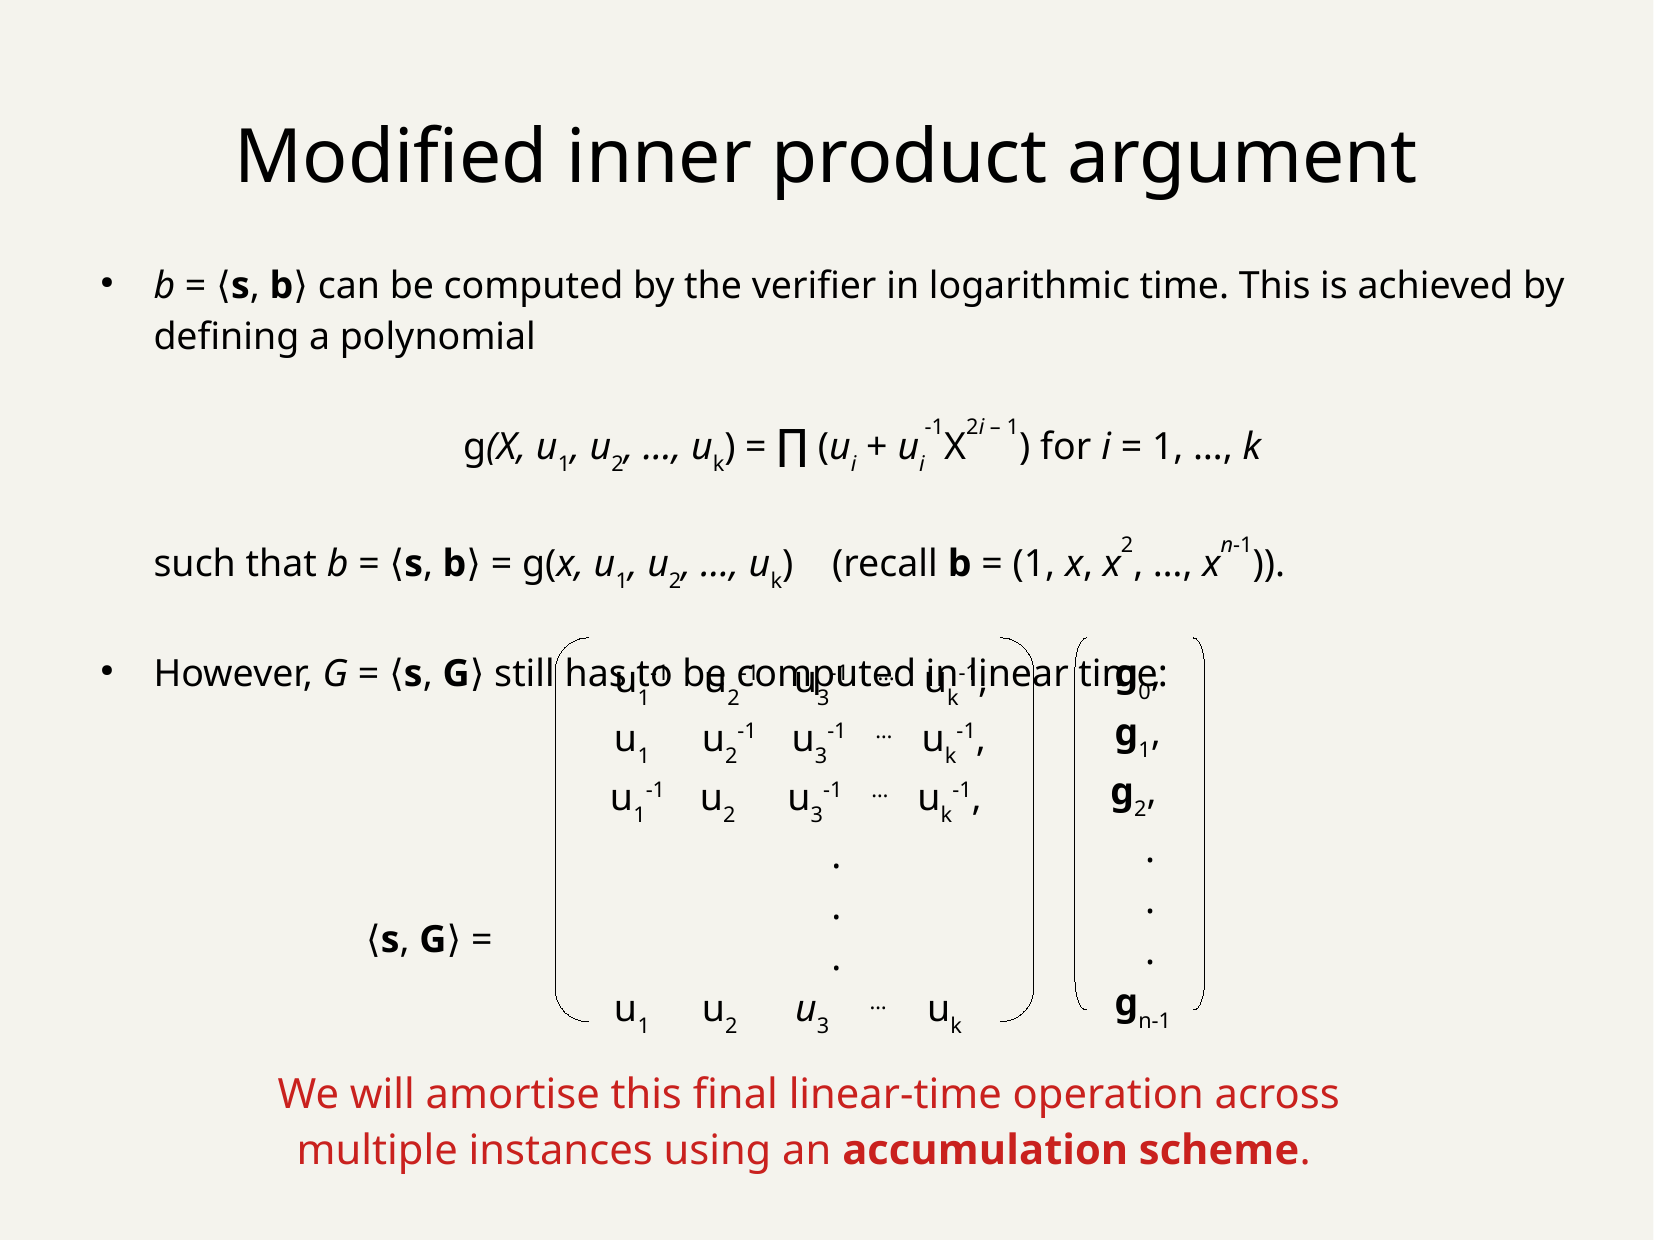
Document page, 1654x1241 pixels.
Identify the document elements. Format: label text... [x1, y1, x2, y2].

text_box We will amortise this final linear-time operation across multiple instances using an accumulation scheme. [212, 1055, 1406, 1170]
text_box u1-1 u2-1 u3-1 … uk-1, u1 u2-1 u3-1 … uk-1, u1-1 u2 u3-1 … uk-1, . . . u1 u2 u3 … uk [482, 645, 1063, 1052]
text_box g0, g1, g2, . . . gn-1 [982, 639, 1223, 1046]
list b = ⟨s, b⟩ can be computed by the verifier in logarithmic time. This is achieved by defining a polynomial g(X, u1, u2, …, uk) = ∏ (ui + ui-1X2i – 1) for i = 1, …, k such that b = ⟨s, b⟩ = g(x, u1, u2, …, uk) (recall b = (1, x, x2, …, xn-1)). However, G = ⟨s, G⟩ still has to be computed in linear time: ⟨s, G⟩ = [82, 207, 1571, 1182]
title Modified inner product argument [82, 49, 1571, 207]
